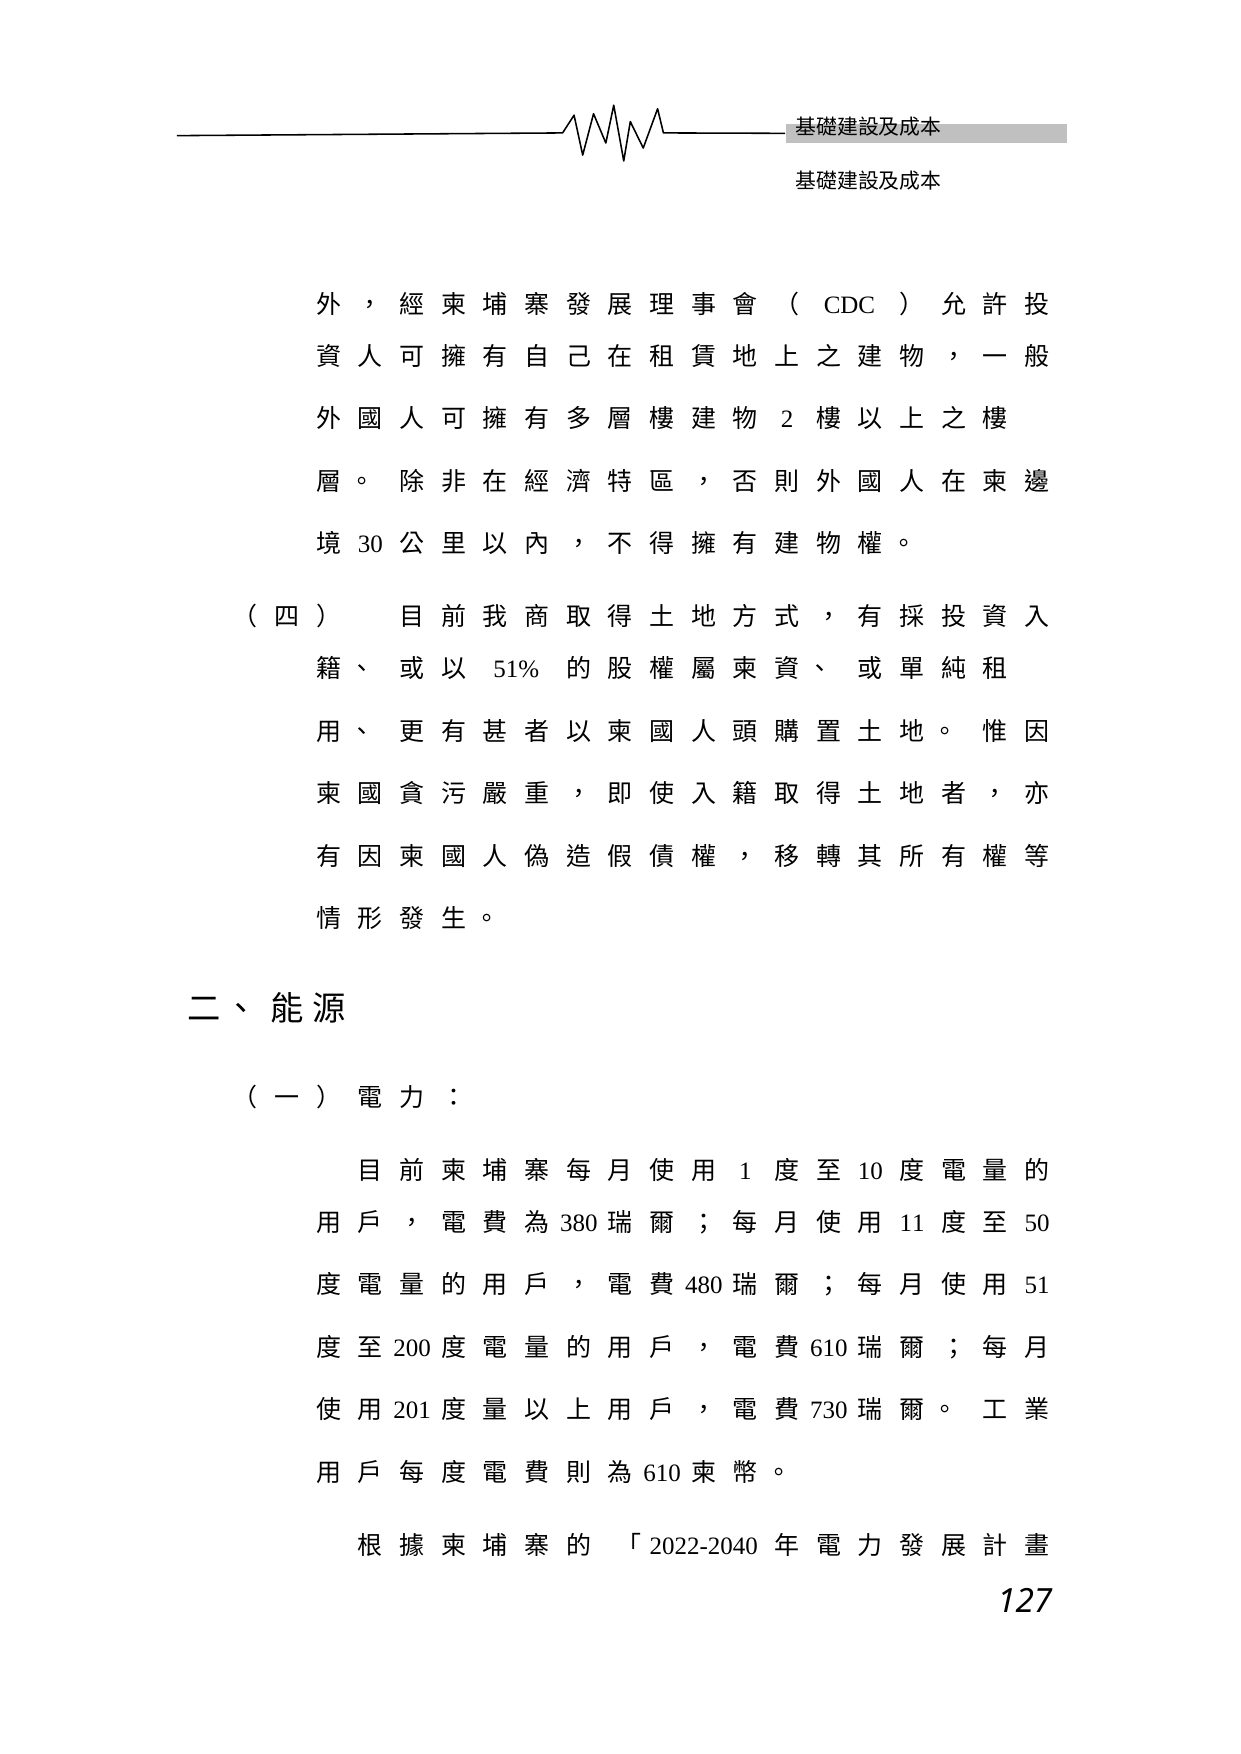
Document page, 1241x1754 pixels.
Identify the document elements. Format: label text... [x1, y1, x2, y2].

text 二、能源 [183, 964, 1058, 1027]
text 目前柬埔寨每月使用1度至10度電量的用戶，電費為380瑞爾；每月使用11度至50度電量的用戶，電費480瑞爾；每月使用51度至200度電量的用戶，電費610瑞爾；每月使用201度量以上用戶，電費730瑞爾。工業用戶每度電費則為610柬幣。 [281, 1116, 1058, 1491]
text （四） 目前我商取得土地方式，有採投資入籍、或以51%的股權屬柬資、或單純租用、更有甚者以柬國人頭購置土地。惟因柬國貪污嚴重，即使入籍取得土地者，亦有因柬國人偽造假債權，移轉其所有權等情形發生。 [207, 563, 1058, 938]
text 外，經柬埔寨發展理事會（CDC）允許投資人可擁有自己在租賃地上之建物，一般外國人可擁有多層樓建物2樓以上之樓層。除非在經濟特區，否則外國人在柬邊境30公里以內，不得擁有建物權。 [207, 250, 1058, 563]
text （一）電力： [207, 1054, 1058, 1116]
text 根據柬埔寨的「2022-2040年電力發展計畫 [281, 1491, 1058, 1554]
